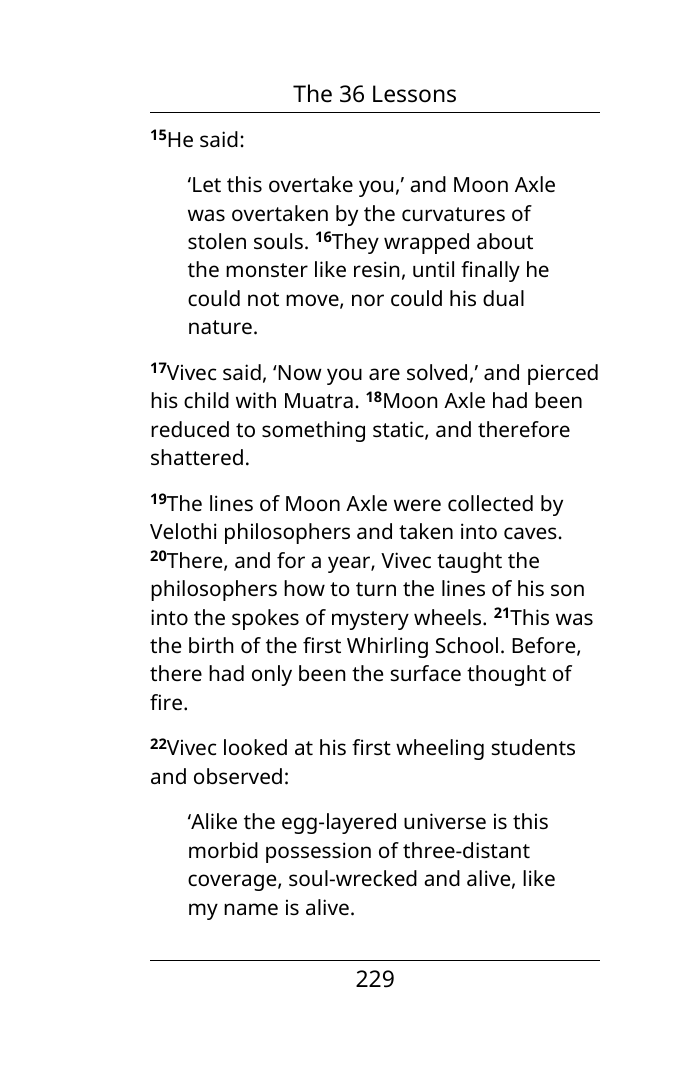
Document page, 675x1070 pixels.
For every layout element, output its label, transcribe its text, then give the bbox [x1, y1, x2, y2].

text 15He said: [150, 125, 600, 153]
text 17Vivec said, ‘Now you are solved,’ and pierced his child with Muatra. 18Moon Axle had been reduced to something static, and therefore shattered. [150, 358, 600, 472]
text ‘Let this overtake you,’ and Moon Axle was overtaken by the curvatures of stolen souls. 16They wrapped about the monster like resin, until finally he could not move, nor could his dual nature. [187, 170, 562, 341]
text 19The lines of Moon Axle were collected by Velothi philosophers and taken into caves. 20There, and for a year, Vivec taught the philosophers how to turn the lines of his son into the spokes of mystery wheels. 21This was the birth of the first Whirling School. Before, there had only been the surface thought of fire. [150, 489, 600, 716]
text 22Vivec looked at his first wheeling students and observed: [150, 733, 600, 790]
text ‘Alike the egg-layered universe is this morbid possession of three-distant coverage, soul-wrecked and alive, like my name is alive. [187, 807, 562, 921]
